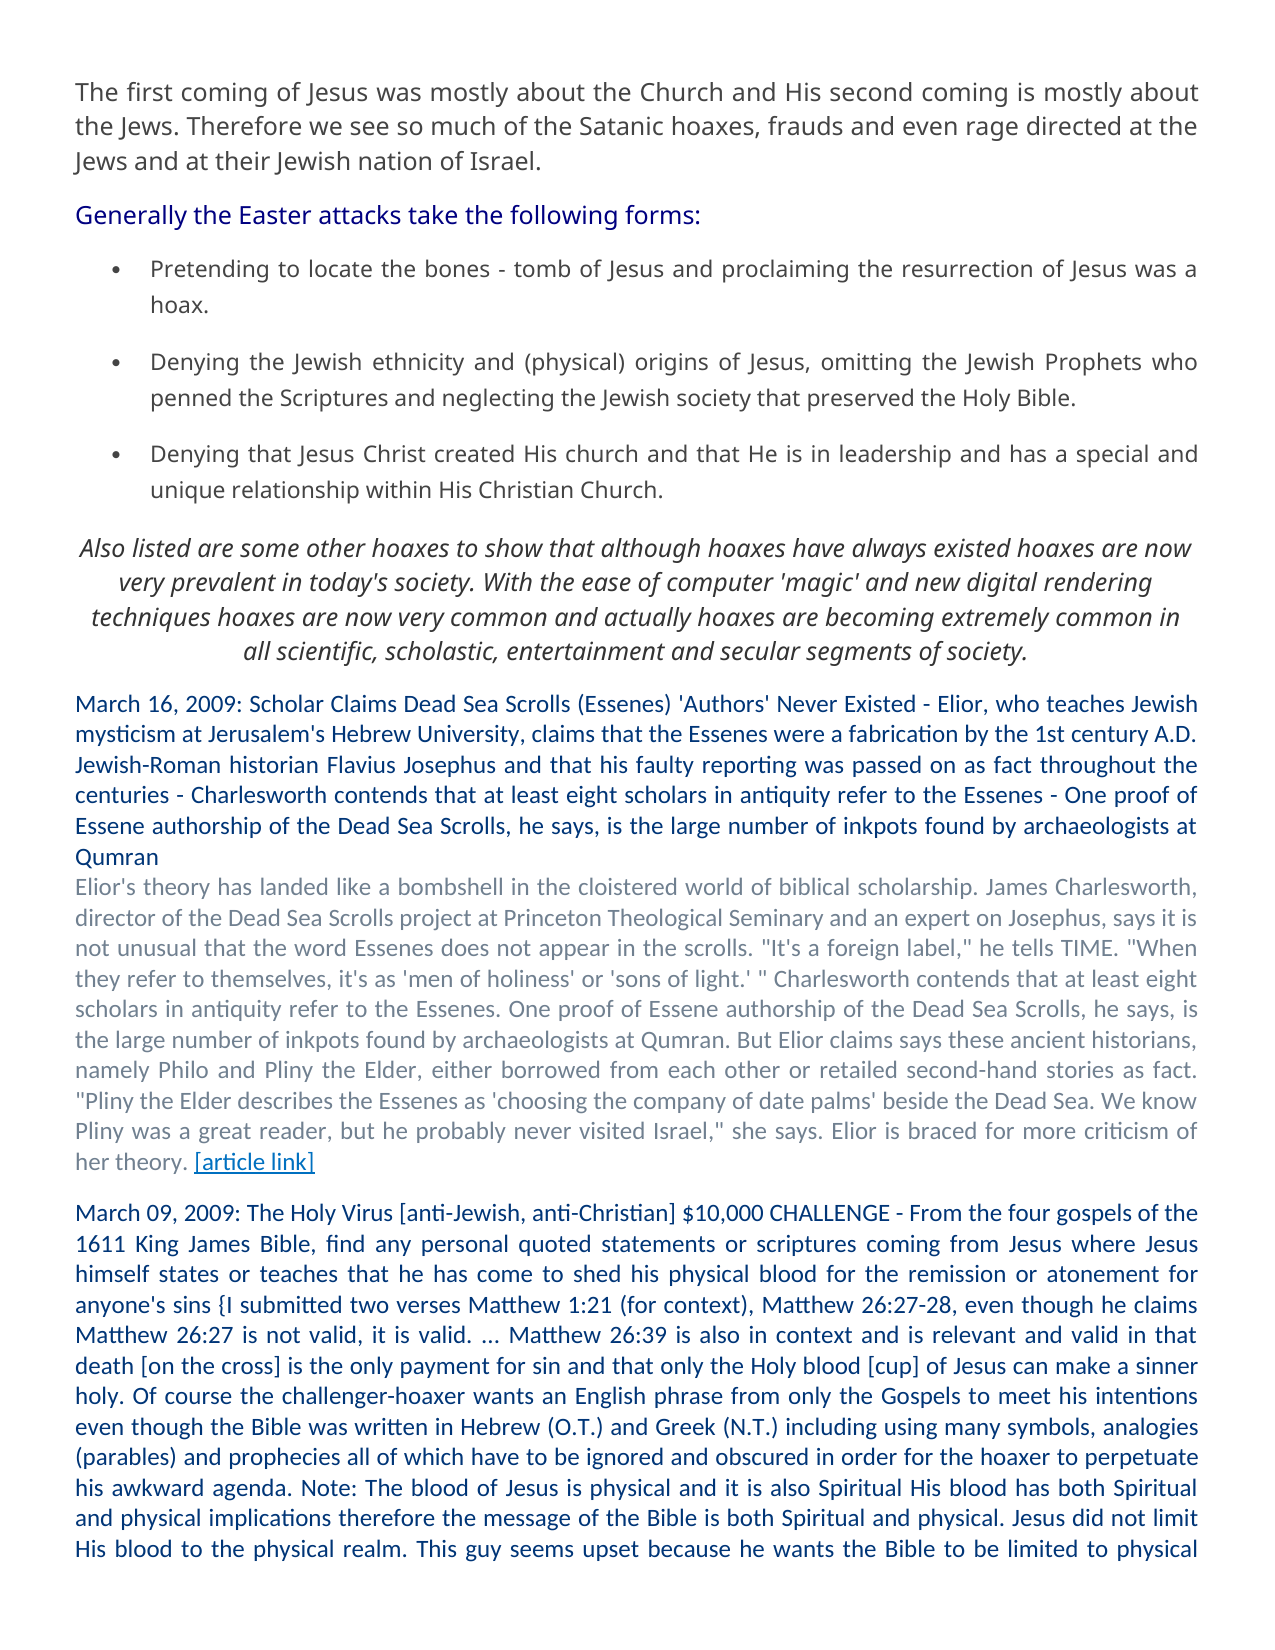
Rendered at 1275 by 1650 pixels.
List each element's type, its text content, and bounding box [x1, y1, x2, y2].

text Generally the Easter attacks take the following forms: [75, 198, 1200, 232]
text Also listed are some other hoaxes to show that although hoaxes have always existed hoaxes are now very prevalent in today's society. With the ease of computer 'magic' and new digital rendering techniques hoaxes are now very common and actually hoaxes are becoming extremely common in all scientific, scholastic, entertainment and secular segments of society. [75, 531, 1200, 667]
list Pretending to locate the bones - tomb of Jesus and proclaiming the resurrection of Jesus was a hoax. [112, 253, 1200, 320]
list Denying that Jesus Christ created His church and that He is in leadership and has a special and unique relationship within His Christian Church. [112, 438, 1200, 506]
text March 16, 2009: Scholar Claims Dead Sea Scrolls (Essenes) 'Authors' Never Existed - Elior, who teaches Jewish mysticism at Jerusalem's Hebrew University, claims that the Essenes were a fabrication by the 1st century A.D. Jewish-Roman historian Flavius Josephus and that his faulty reporting was passed on as fact throughout the centuries - Charlesworth contends that at least eight scholars in antiquity refer to the Essenes - One proof of Essene authorship of the Dead Sea Scrolls, he says, is the large number of inkpots found by archaeologists at Qumran Elior's theory has landed like a bombshell in the cloistered world of biblical scholarship. James Charlesworth, director of the Dead Sea Scrolls project at Princeton Theological Seminary and an expert on Josephus, says it is not unusual that the word Essenes does not appear in the scrolls. "It's a foreign label," he tells TIME. "When they refer to themselves, it's as 'men of holiness' or 'sons of light.' " Charlesworth contends that at least eight scholars in antiquity refer to the Essenes. One proof of Essene authorship of the Dead Sea Scrolls, he says, is the large number of inkpots found by archaeologists at Qumran. But Elior claims says these ancient historians, namely Philo and Pliny the Elder, either borrowed from each other or retailed second-hand stories as fact. "Pliny the Elder describes the Essenes as 'choosing the company of date palms' beside the Dead Sea. We know Pliny was a great reader, but he probably never visited Israel," she says. Elior is braced for more criticism of her theory. [article link] [75, 688, 1200, 1176]
text March 09, 2009: The Holy Virus [anti-Jewish, anti-Christian] $10,000 CHALLENGE - From the four gospels of the 1611 King James Bible, find any personal quoted statements or scriptures coming from Jesus where Jesus himself states or teaches that he has come to shed his physical blood for the remission or atonement for anyone's sins {I submitted two verses Matthew 1:21 (for context), Matthew 26:27-28, even though he claims Matthew 26:27 is not valid, it is valid. ... Matthew 26:39 is also in context and is relevant and valid in that death [on the cross] is the only payment for sin and that only the Holy blood [cup] of Jesus can make a sinner holy. Of course the challenger-hoaxer wants an English phrase from only the Gospels to meet his intentions even though the Bible was written in Hebrew (O.T.) and Greek (N.T.) including using many symbols, analogies (parables) and prophecies all of which have to be ignored and obscured in order for the hoaxer to perpetuate his awkward agenda. Note: The blood of Jesus is physical and it is also Spiritual His blood has both Spiritual and physical implications therefore the message of the Bible is both Spiritual and physical. Jesus did not limit His blood to the physical realm. This guy seems upset because he wants the Bible to be limited to physical [75, 1197, 1200, 1563]
list Denying the Jewish ethnicity and (physical) origins of Jesus, omitting the Jewish Prophets who penned the Scriptures and neglecting the Jewish society that preserved the Holy Bible. [112, 346, 1200, 413]
text The first coming of Jesus was mostly about the Church and His second coming is mostly about the Jews. Therefore we see so much of the Satanic hoaxes, frauds and even rage directed at the Jews and at their Jewish nation of Israel. [75, 75, 1200, 177]
